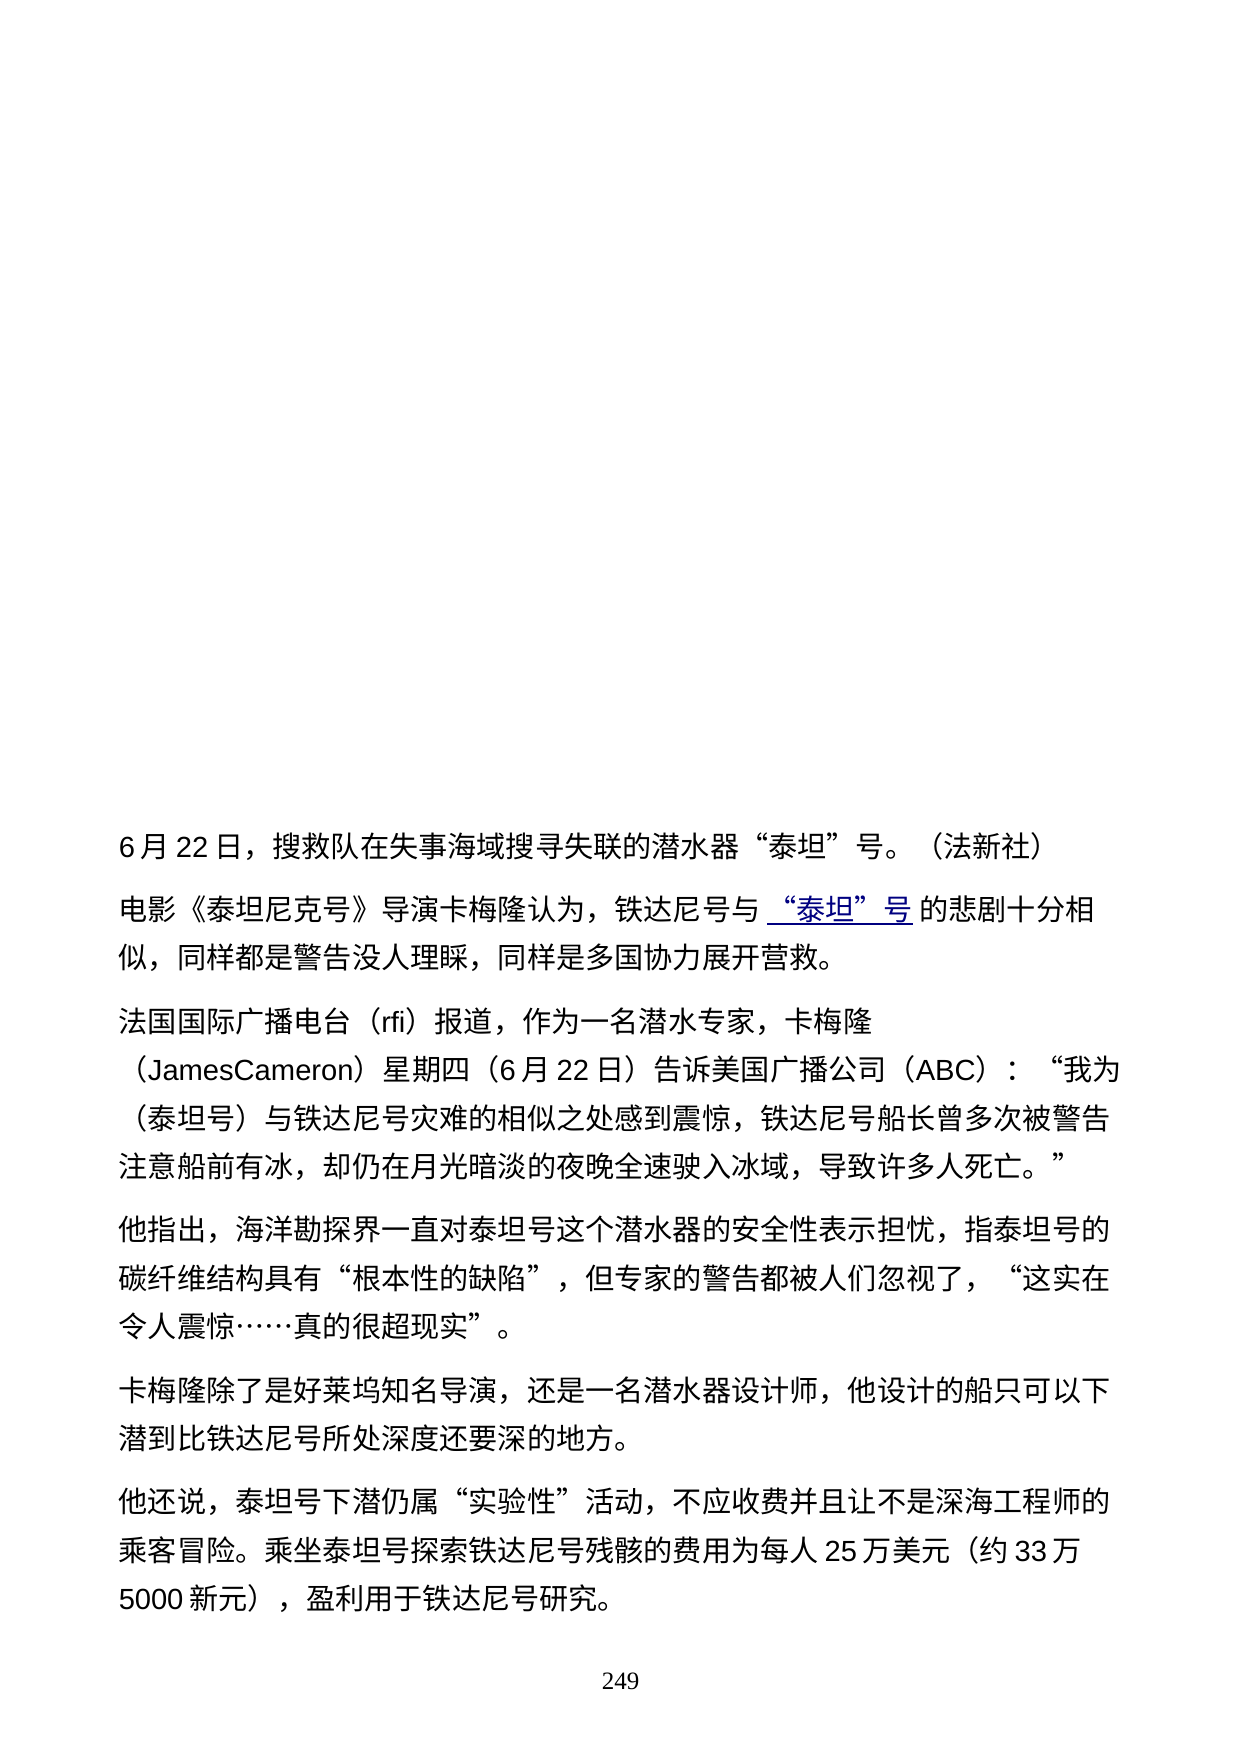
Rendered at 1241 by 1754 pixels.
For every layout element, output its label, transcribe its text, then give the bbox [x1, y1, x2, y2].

text 卡梅隆除了是好莱坞知名导演，还是一名潜水器设计师，他设计的船只可以下潜到比铁达尼号所处深度还要深的地方。 [118, 1367, 1122, 1458]
text 电影《泰坦尼克号》导演卡梅隆认为，铁达尼号与 “泰坦”号 的悲剧十分相似，同样都是警告没人理睬，同样是多国协力展开营救。 [118, 886, 1122, 977]
text 法国国际广播电台（rfi）报道，作为一名潜水专家，卡梅隆（JamesCameron）星期四（6月22日）告诉美国广播公司（ABC）：“我为（泰坦号）与铁达尼号灾难的相似之处感到震惊，铁达尼号船长曾多次被警告注意船前有冰，却仍在月光暗淡的夜晚全速驶入冰域，导致许多人死亡。” [118, 998, 1122, 1186]
text 6月22日，搜救队在失事海域搜寻失联的潜水器“泰坦”号。（法新社） [118, 118, 1122, 866]
text 他指出，海洋勘探界一直对泰坦号这个潜水器的安全性表示担忧，指泰坦号的碳纤维结构具有“根本性的缺陷”，但专家的警告都被人们忽视了，“这实在令人震惊……真的很超现实”。 [118, 1207, 1122, 1346]
text 他还说，泰坦号下潜仍属“实验性”活动，不应收费并且让不是深海工程师的乘客冒险。乘坐泰坦号探索铁达尼号残骸的费用为每人25万美元（约33万5000新元），盈利用于铁达尼号研究。 [118, 1479, 1122, 1618]
